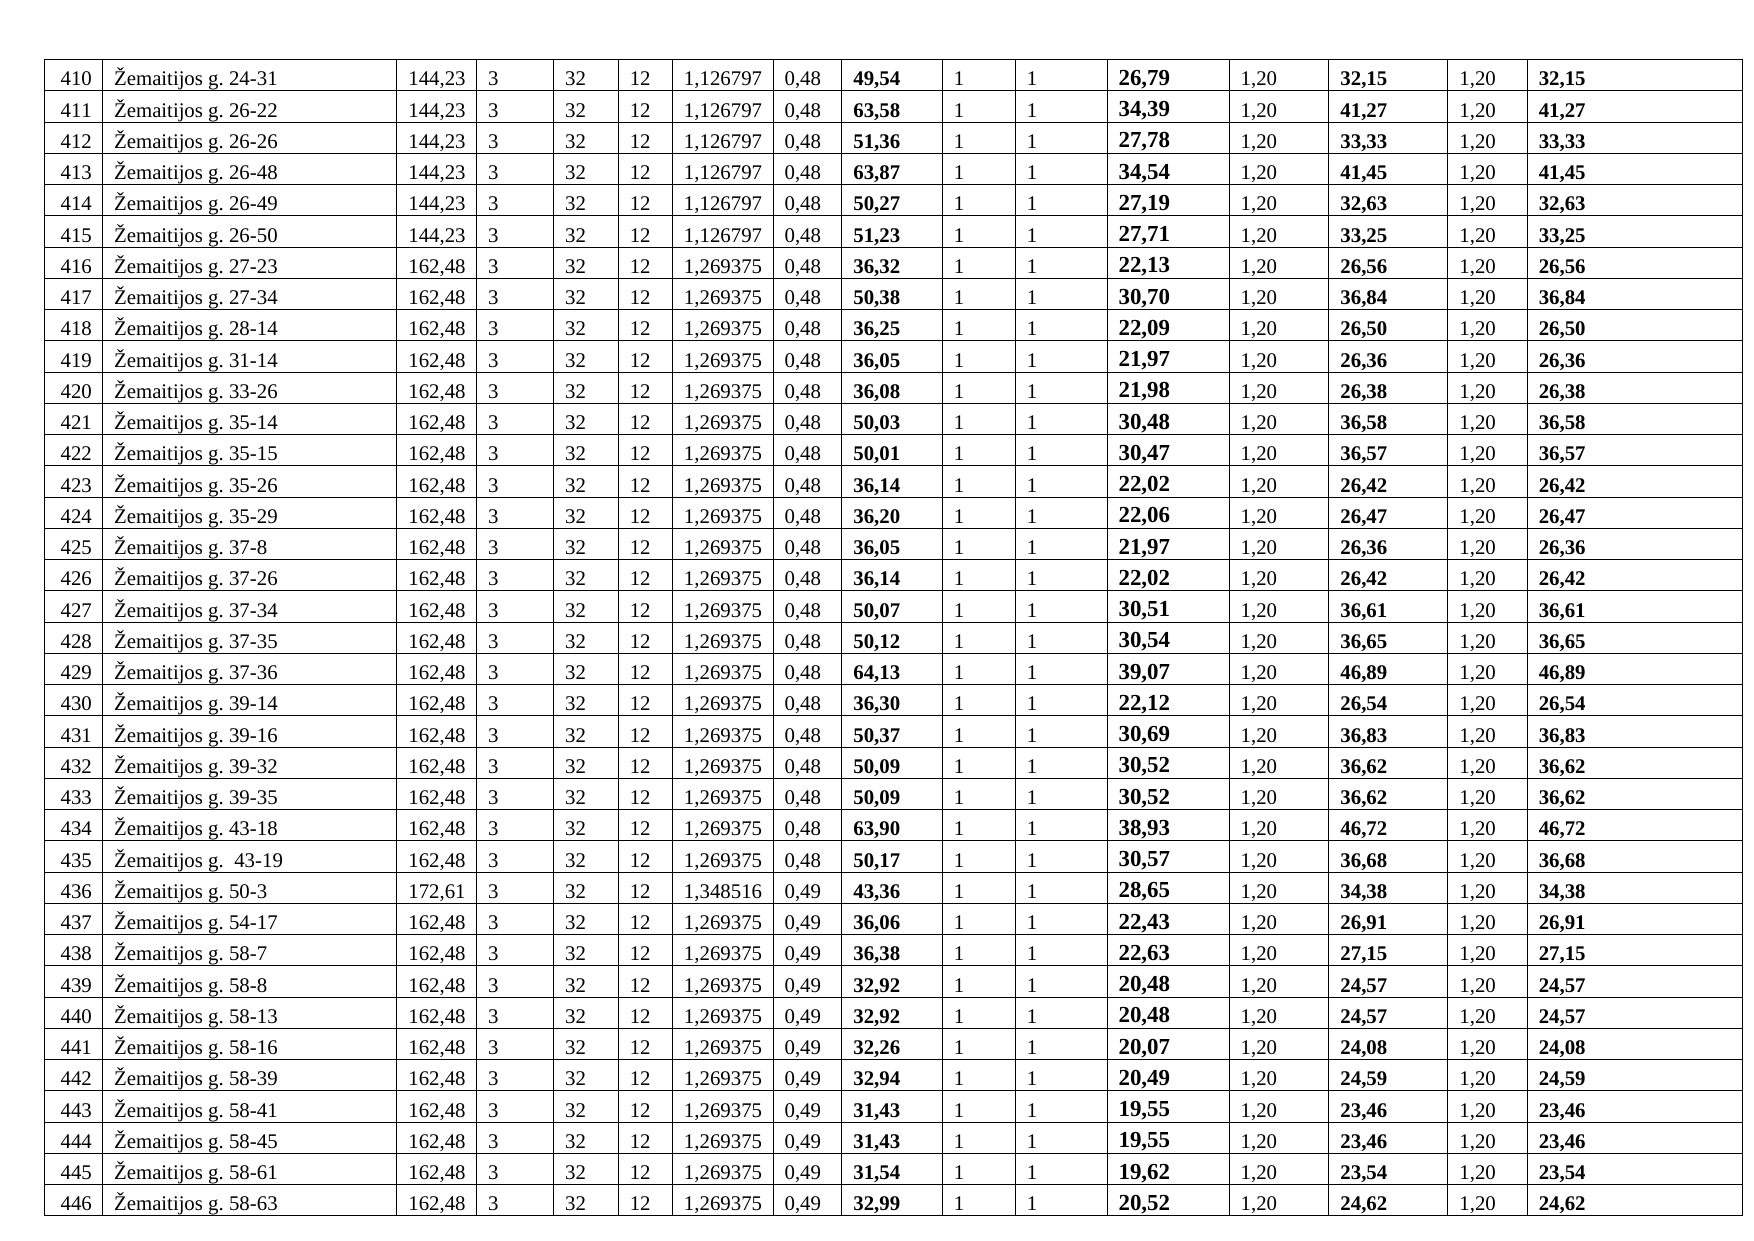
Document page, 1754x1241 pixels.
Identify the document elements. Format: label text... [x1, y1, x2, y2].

table_cell 1,20 [1230, 1185, 1328, 1215]
table_cell 1,20 [1448, 1029, 1527, 1059]
table_cell 36,61 [1329, 591, 1447, 622]
table_cell 30,52 [1108, 748, 1229, 778]
table_cell Žemaitijos g. 26-49 [103, 185, 396, 215]
table_cell Žemaitijos g. 33-26 [103, 373, 396, 403]
table_cell 0,49 [774, 998, 841, 1028]
table_cell 36,20 [842, 498, 942, 528]
table_cell 1 [1016, 873, 1107, 903]
table_cell 63,87 [842, 154, 942, 184]
table_cell 1 [1016, 435, 1107, 465]
table_cell [1743, 278, 1754, 309]
table_cell Žemaitijos g. 58-16 [103, 1029, 396, 1059]
table_cell 12 [619, 935, 672, 965]
table_cell 1,20 [1448, 623, 1527, 653]
table_cell 1,20 [1448, 310, 1527, 340]
table_cell 24,08 [1528, 1029, 1742, 1059]
table_cell [1743, 497, 1754, 528]
table_cell 1,269375 [673, 591, 773, 622]
table_cell 1,20 [1230, 185, 1328, 215]
table_cell 1 [1016, 966, 1107, 997]
table_cell 162,48 [397, 1185, 476, 1215]
table_cell 12 [619, 873, 672, 903]
table_cell 1,126797 [673, 185, 773, 215]
table_cell 36,08 [842, 373, 942, 403]
table_cell 50,07 [842, 591, 942, 622]
table_cell 162,48 [397, 654, 476, 684]
table_cell 30,52 [1108, 779, 1229, 809]
table_cell 1,126797 [673, 154, 773, 184]
table_cell Žemaitijos g. 58-8 [103, 966, 396, 997]
table_cell 12 [619, 591, 672, 622]
table_cell 421 [45, 404, 102, 434]
table_cell 23,46 [1329, 1123, 1447, 1153]
table_cell 12 [619, 310, 672, 340]
table_cell 32 [554, 435, 618, 465]
table_cell 22,63 [1108, 935, 1229, 965]
table_cell 1,20 [1230, 123, 1328, 153]
table_cell 36,58 [1329, 404, 1447, 434]
table_cell 46,72 [1528, 810, 1742, 840]
table_cell 34,39 [1108, 91, 1229, 122]
table_cell 1,20 [1448, 123, 1527, 153]
table_cell 0,48 [774, 654, 841, 684]
table_cell Žemaitijos g. 26-50 [103, 216, 396, 247]
table_cell 23,46 [1528, 1123, 1742, 1153]
table_cell 1,269375 [673, 373, 773, 403]
table_cell 34,38 [1329, 873, 1447, 903]
table_cell 162,48 [397, 966, 476, 997]
table_cell [1743, 1153, 1754, 1184]
table_cell 32,94 [842, 1060, 942, 1090]
table_cell 26,36 [1329, 529, 1447, 559]
table_cell 144,23 [397, 91, 476, 122]
table_cell 3 [477, 810, 553, 840]
table_cell 162,48 [397, 466, 476, 497]
table_cell 32 [554, 498, 618, 528]
table_cell 12 [619, 1029, 672, 1059]
table_cell 162,48 [397, 310, 476, 340]
table_cell 444 [45, 1123, 102, 1153]
table_cell 1,20 [1448, 966, 1527, 997]
table_cell 432 [45, 748, 102, 778]
table_cell 1,269375 [673, 935, 773, 965]
table_cell 1,20 [1448, 591, 1527, 622]
table_cell 1,20 [1230, 216, 1328, 247]
table_cell 36,32 [842, 248, 942, 278]
table_cell 1,20 [1448, 216, 1527, 247]
table_cell 1 [1016, 185, 1107, 215]
table_cell 32 [554, 1185, 618, 1215]
table_cell 26,36 [1528, 529, 1742, 559]
table_cell 3 [477, 60, 553, 90]
table_cell 32 [554, 185, 618, 215]
table_cell 0,48 [774, 560, 841, 590]
table_cell 50,37 [842, 716, 942, 747]
table_cell 1,20 [1230, 498, 1328, 528]
table_cell 1,269375 [673, 1154, 773, 1184]
table_cell 50,12 [842, 623, 942, 653]
table_cell 1 [1016, 123, 1107, 153]
table_cell 12 [619, 1091, 672, 1122]
table_cell 32 [554, 1123, 618, 1153]
table_cell 0,48 [774, 216, 841, 247]
table_cell [1743, 184, 1754, 215]
table_cell 32 [554, 779, 618, 809]
table_cell 31,43 [842, 1123, 942, 1153]
table_cell 33,33 [1329, 123, 1447, 153]
table_cell 1 [1016, 404, 1107, 434]
table_cell 3 [477, 466, 553, 497]
table_cell 1,20 [1448, 841, 1527, 872]
table_cell [1743, 247, 1754, 278]
table_cell 0,49 [774, 935, 841, 965]
table_cell 20,07 [1108, 1029, 1229, 1059]
table_cell 36,65 [1528, 623, 1742, 653]
table_cell 34,54 [1108, 154, 1229, 184]
table_cell [1743, 215, 1754, 247]
table_cell 1 [1016, 841, 1107, 872]
table_cell 3 [477, 435, 553, 465]
table_cell 1 [1016, 529, 1107, 559]
table_cell [1743, 622, 1754, 653]
table_cell 1,20 [1230, 748, 1328, 778]
table_cell 1 [1016, 560, 1107, 590]
table_cell 1,20 [1230, 1029, 1328, 1059]
table_cell 1 [1016, 310, 1107, 340]
table_cell 23,54 [1329, 1154, 1447, 1184]
table_cell 1 [943, 685, 1015, 715]
table_cell 12 [619, 748, 672, 778]
table_cell 1,20 [1448, 279, 1527, 309]
table_cell 32 [554, 1060, 618, 1090]
table_cell 3 [477, 1029, 553, 1059]
table_cell 64,13 [842, 654, 942, 684]
table_cell 32,15 [1528, 60, 1742, 90]
table_cell 22,13 [1108, 248, 1229, 278]
table_cell 422 [45, 435, 102, 465]
table_cell 31,43 [842, 1091, 942, 1122]
table_cell 36,30 [842, 685, 942, 715]
table_cell Žemaitijos g. 58-63 [103, 1185, 396, 1215]
table_cell 162,48 [397, 935, 476, 965]
table_cell 1,269375 [673, 904, 773, 934]
table_cell 32 [554, 966, 618, 997]
table_cell 1,20 [1230, 341, 1328, 372]
table_cell 1,20 [1448, 373, 1527, 403]
table_cell 3 [477, 560, 553, 590]
table_cell 3 [477, 685, 553, 715]
table_cell 1 [1016, 654, 1107, 684]
table_cell 1,20 [1230, 248, 1328, 278]
table_cell 32,15 [1329, 60, 1447, 90]
table_cell [1743, 809, 1754, 840]
table_cell 12 [619, 279, 672, 309]
table_cell 1 [1016, 998, 1107, 1028]
table_cell 50,09 [842, 748, 942, 778]
table_cell Žemaitijos g. 43-18 [103, 810, 396, 840]
table_cell 3 [477, 873, 553, 903]
table_cell 1,20 [1230, 935, 1328, 965]
table_cell 425 [45, 529, 102, 559]
table_cell 162,48 [397, 1060, 476, 1090]
table_cell [1743, 372, 1754, 403]
table_cell 1,20 [1448, 1123, 1527, 1153]
table_cell 36,62 [1528, 779, 1742, 809]
table_cell 49,54 [842, 60, 942, 90]
table_cell 0,48 [774, 60, 841, 90]
table_cell 50,03 [842, 404, 942, 434]
table_cell 36,58 [1528, 404, 1742, 434]
table_cell 12 [619, 716, 672, 747]
table_cell 32 [554, 60, 618, 90]
table_cell 1 [943, 310, 1015, 340]
table_cell 32,99 [842, 1185, 942, 1215]
table_cell 1 [943, 966, 1015, 997]
table_cell 172,61 [397, 873, 476, 903]
table_cell 1 [943, 1154, 1015, 1184]
table_cell 162,48 [397, 1154, 476, 1184]
table_cell 36,57 [1528, 435, 1742, 465]
table_cell 1,269375 [673, 341, 773, 372]
table_cell 24,62 [1329, 1185, 1447, 1215]
table_cell 12 [619, 1123, 672, 1153]
table_cell 26,42 [1329, 560, 1447, 590]
table_cell 32 [554, 529, 618, 559]
table_cell 36,14 [842, 466, 942, 497]
table_cell 1,269375 [673, 716, 773, 747]
table_cell 3 [477, 91, 553, 122]
table_cell 3 [477, 998, 553, 1028]
table_cell 27,15 [1528, 935, 1742, 965]
table_cell 51,36 [842, 123, 942, 153]
table_cell 1,20 [1230, 810, 1328, 840]
table_cell 1,20 [1448, 685, 1527, 715]
table_cell 36,05 [842, 341, 942, 372]
table_cell Žemaitijos g. 39-14 [103, 685, 396, 715]
table_cell 440 [45, 998, 102, 1028]
table_cell 32 [554, 841, 618, 872]
table_cell 1 [1016, 1029, 1107, 1059]
table_cell 1,20 [1230, 841, 1328, 872]
table_cell 22,02 [1108, 466, 1229, 497]
table_cell 20,49 [1108, 1060, 1229, 1090]
table_cell 1 [943, 404, 1015, 434]
table_cell 1 [943, 60, 1015, 90]
table_cell 1,269375 [673, 466, 773, 497]
table_cell 41,27 [1329, 91, 1447, 122]
table_cell 21,97 [1108, 341, 1229, 372]
table_cell 1 [943, 810, 1015, 840]
table_cell 434 [45, 810, 102, 840]
table_cell 46,72 [1329, 810, 1447, 840]
table_cell 1,269375 [673, 404, 773, 434]
table_cell 26,42 [1528, 560, 1742, 590]
table_cell Žemaitijos g. 37-8 [103, 529, 396, 559]
table_cell 0,49 [774, 1060, 841, 1090]
table_cell Žemaitijos g. 26-26 [103, 123, 396, 153]
table_cell 1 [943, 1185, 1015, 1215]
table_cell 1,20 [1230, 654, 1328, 684]
table_cell 3 [477, 310, 553, 340]
table_cell [1743, 1028, 1754, 1059]
table_cell 144,23 [397, 154, 476, 184]
table_cell 162,48 [397, 341, 476, 372]
table_cell 32 [554, 341, 618, 372]
table_cell 1 [1016, 685, 1107, 715]
table_cell 19,62 [1108, 1154, 1229, 1184]
table_cell 0,48 [774, 716, 841, 747]
table_cell 32,26 [842, 1029, 942, 1059]
table_cell 1,20 [1448, 1185, 1527, 1215]
table_cell 12 [619, 123, 672, 153]
table_cell 0,48 [774, 248, 841, 278]
table_cell 3 [477, 935, 553, 965]
table_cell 27,78 [1108, 123, 1229, 153]
table_cell 50,09 [842, 779, 942, 809]
table_cell 1 [943, 904, 1015, 934]
table_cell 36,57 [1329, 435, 1447, 465]
table_cell 410 [45, 60, 102, 90]
table_cell 12 [619, 841, 672, 872]
table_cell [1743, 653, 1754, 684]
table_cell 3 [477, 529, 553, 559]
table_cell 43,36 [842, 873, 942, 903]
table_cell 12 [619, 373, 672, 403]
table_cell 1 [1016, 466, 1107, 497]
table_cell 3 [477, 1060, 553, 1090]
table_cell [1743, 1122, 1754, 1153]
table_cell 32 [554, 904, 618, 934]
table_cell 418 [45, 310, 102, 340]
table_cell 429 [45, 654, 102, 684]
table_cell 412 [45, 123, 102, 153]
table_cell 12 [619, 1185, 672, 1215]
table_cell 32 [554, 591, 618, 622]
table_cell 36,06 [842, 904, 942, 934]
table_cell 1,20 [1448, 154, 1527, 184]
table_cell 32,63 [1329, 185, 1447, 215]
table_cell 1,20 [1448, 404, 1527, 434]
table_cell 12 [619, 498, 672, 528]
table_cell 33,25 [1329, 216, 1447, 247]
table_cell 162,48 [397, 498, 476, 528]
table_cell 1,269375 [673, 560, 773, 590]
table_cell 162,48 [397, 529, 476, 559]
table_cell 1 [943, 123, 1015, 153]
table_cell 0,49 [774, 966, 841, 997]
table_cell 32 [554, 935, 618, 965]
table_cell 41,45 [1528, 154, 1742, 184]
table_cell 1,20 [1448, 716, 1527, 747]
table_cell 1,269375 [673, 998, 773, 1028]
table_cell 1,269375 [673, 685, 773, 715]
table_cell 1,20 [1448, 810, 1527, 840]
table_cell 34,38 [1528, 873, 1742, 903]
table_cell 1,20 [1448, 560, 1527, 590]
table_cell [1743, 965, 1754, 997]
table_cell 27,19 [1108, 185, 1229, 215]
table_cell 1,20 [1230, 435, 1328, 465]
table_cell 1 [943, 248, 1015, 278]
table_cell 1,20 [1448, 998, 1527, 1028]
table_cell 428 [45, 623, 102, 653]
table_cell 1,20 [1230, 404, 1328, 434]
table_cell 3 [477, 904, 553, 934]
table_cell 36,62 [1528, 748, 1742, 778]
table_cell 0,49 [774, 1185, 841, 1215]
table_cell 144,23 [397, 123, 476, 153]
table_cell Žemaitijos g. 58-7 [103, 935, 396, 965]
table_cell 1,20 [1230, 591, 1328, 622]
table_cell 3 [477, 498, 553, 528]
table_cell 0,48 [774, 373, 841, 403]
table_cell [1743, 122, 1754, 153]
table_cell 26,56 [1329, 248, 1447, 278]
table_cell 162,48 [397, 1029, 476, 1059]
table_cell 12 [619, 779, 672, 809]
table_cell 144,23 [397, 185, 476, 215]
table_cell 3 [477, 966, 553, 997]
table_cell 19,55 [1108, 1091, 1229, 1122]
table_cell 32 [554, 154, 618, 184]
table_cell 0,48 [774, 404, 841, 434]
table_cell 1,20 [1230, 310, 1328, 340]
table_cell 24,59 [1329, 1060, 1447, 1090]
table_cell 1,269375 [673, 1123, 773, 1153]
table_cell 23,46 [1528, 1091, 1742, 1122]
table_cell 26,42 [1528, 466, 1742, 497]
table_cell 144,23 [397, 216, 476, 247]
table_cell [1743, 747, 1754, 778]
table_cell 3 [477, 185, 553, 215]
table_cell 0,48 [774, 154, 841, 184]
table_cell 32 [554, 810, 618, 840]
table_cell 12 [619, 341, 672, 372]
table_cell 0,48 [774, 498, 841, 528]
table_cell 442 [45, 1060, 102, 1090]
table_cell 1 [943, 654, 1015, 684]
table_cell 1,20 [1448, 60, 1527, 90]
table_cell 24,57 [1528, 998, 1742, 1028]
table_cell 26,54 [1528, 685, 1742, 715]
table_cell 3 [477, 404, 553, 434]
table_cell 1 [1016, 279, 1107, 309]
table_cell 1 [1016, 248, 1107, 278]
table_cell Žemaitijos g. 27-23 [103, 248, 396, 278]
table_cell 63,90 [842, 810, 942, 840]
table_cell 32,63 [1528, 185, 1742, 215]
table_cell 1 [1016, 91, 1107, 122]
table_cell 445 [45, 1154, 102, 1184]
table_cell 1,269375 [673, 779, 773, 809]
table_cell 411 [45, 91, 102, 122]
table_cell 20,48 [1108, 998, 1229, 1028]
table_cell 0,48 [774, 591, 841, 622]
table_cell Žemaitijos g. 31-14 [103, 341, 396, 372]
table_cell 26,91 [1528, 904, 1742, 934]
table_cell 32 [554, 560, 618, 590]
table_cell 1 [943, 91, 1015, 122]
table_cell 50,01 [842, 435, 942, 465]
table_cell 415 [45, 216, 102, 247]
table_cell 30,47 [1108, 435, 1229, 465]
table_cell 0,49 [774, 1091, 841, 1122]
table_cell [1743, 997, 1754, 1028]
table_cell 162,48 [397, 248, 476, 278]
table_cell 162,48 [397, 404, 476, 434]
table_cell 1,20 [1230, 685, 1328, 715]
table_cell 437 [45, 904, 102, 934]
table_cell 36,62 [1329, 779, 1447, 809]
table_cell 1,20 [1230, 966, 1328, 997]
table_cell 36,84 [1329, 279, 1447, 309]
table_cell 1 [943, 435, 1015, 465]
table_cell Žemaitijos g. 43-19 [103, 841, 396, 872]
table_cell [1743, 840, 1754, 872]
table_cell 50,27 [842, 185, 942, 215]
table_cell 1 [1016, 1123, 1107, 1153]
table_cell 12 [619, 91, 672, 122]
table_cell 1,20 [1448, 91, 1527, 122]
table_cell 12 [619, 560, 672, 590]
table_cell 1,269375 [673, 623, 773, 653]
table_cell 436 [45, 873, 102, 903]
table_cell Žemaitijos g. 39-16 [103, 716, 396, 747]
table_cell 50,17 [842, 841, 942, 872]
table_cell Žemaitijos g. 39-32 [103, 748, 396, 778]
table_cell 1 [1016, 216, 1107, 247]
table_cell 26,38 [1329, 373, 1447, 403]
table_cell 26,50 [1329, 310, 1447, 340]
table_cell 0,48 [774, 810, 841, 840]
table_cell 26,47 [1329, 498, 1447, 528]
table_cell 446 [45, 1185, 102, 1215]
table_cell 26,50 [1528, 310, 1742, 340]
table_cell 24,08 [1329, 1029, 1447, 1059]
table_cell 1,20 [1230, 904, 1328, 934]
table_cell 443 [45, 1091, 102, 1122]
table_cell Žemaitijos g. 58-45 [103, 1123, 396, 1153]
table_cell 1 [1016, 1154, 1107, 1184]
table_cell 3 [477, 154, 553, 184]
table_cell 1,126797 [673, 123, 773, 153]
table_cell Žemaitijos g. 35-26 [103, 466, 396, 497]
table_cell 1 [943, 466, 1015, 497]
table_cell 1,269375 [673, 498, 773, 528]
table_cell 1 [943, 341, 1015, 372]
table_cell 27,15 [1329, 935, 1447, 965]
table_cell 162,48 [397, 810, 476, 840]
table_cell 1 [943, 498, 1015, 528]
table_cell 1 [1016, 498, 1107, 528]
table_cell 1,20 [1230, 560, 1328, 590]
table_cell 28,65 [1108, 873, 1229, 903]
table_cell 12 [619, 998, 672, 1028]
table_cell 0,48 [774, 623, 841, 653]
table_cell 12 [619, 1154, 672, 1184]
table_cell 1,269375 [673, 1060, 773, 1090]
table_cell 0,48 [774, 748, 841, 778]
table_cell 1 [943, 216, 1015, 247]
table_cell 32 [554, 654, 618, 684]
table_cell 162,48 [397, 623, 476, 653]
table_cell 32 [554, 873, 618, 903]
table_cell 30,51 [1108, 591, 1229, 622]
table_cell 414 [45, 185, 102, 215]
table_cell 36,61 [1528, 591, 1742, 622]
table_cell Žemaitijos g. 26-22 [103, 91, 396, 122]
table_cell 32 [554, 404, 618, 434]
table_cell Žemaitijos g. 37-35 [103, 623, 396, 653]
table_cell 1,20 [1230, 466, 1328, 497]
table_cell 32 [554, 123, 618, 153]
table_cell 1,269375 [673, 810, 773, 840]
table_cell 1,269375 [673, 1091, 773, 1122]
table_cell Žemaitijos g. 35-29 [103, 498, 396, 528]
table_cell 424 [45, 498, 102, 528]
table_cell [1743, 1184, 1754, 1215]
table_cell 32 [554, 279, 618, 309]
table_cell 38,93 [1108, 810, 1229, 840]
table_cell [1743, 1090, 1754, 1122]
table_cell 1 [943, 185, 1015, 215]
table_cell 3 [477, 1154, 553, 1184]
table_cell 30,70 [1108, 279, 1229, 309]
table_cell 32 [554, 466, 618, 497]
table_cell 162,48 [397, 279, 476, 309]
table_cell 1 [1016, 373, 1107, 403]
table_cell 30,54 [1108, 623, 1229, 653]
table_cell 0,49 [774, 1123, 841, 1153]
table_cell 39,07 [1108, 654, 1229, 684]
table_cell 0,48 [774, 841, 841, 872]
table_cell 1,20 [1448, 1091, 1527, 1122]
table_cell 12 [619, 810, 672, 840]
table_cell 1,20 [1448, 248, 1527, 278]
table_cell 3 [477, 373, 553, 403]
table_cell 1,20 [1230, 60, 1328, 90]
table_cell 32 [554, 685, 618, 715]
table_cell 12 [619, 435, 672, 465]
table_cell 0,48 [774, 341, 841, 372]
table_cell 26,38 [1528, 373, 1742, 403]
table_cell Žemaitijos g. 37-34 [103, 591, 396, 622]
table_cell [1743, 559, 1754, 590]
table_cell 162,48 [397, 998, 476, 1028]
table_cell 1,269375 [673, 435, 773, 465]
table_cell [1743, 684, 1754, 715]
table_cell 1 [1016, 591, 1107, 622]
table_cell 26,36 [1329, 341, 1447, 372]
table_cell Žemaitijos g. 35-15 [103, 435, 396, 465]
table_cell 431 [45, 716, 102, 747]
table_cell 36,83 [1528, 716, 1742, 747]
table_cell 427 [45, 591, 102, 622]
table_cell 1,20 [1230, 779, 1328, 809]
table_cell 36,68 [1528, 841, 1742, 872]
table_cell 26,42 [1329, 466, 1447, 497]
table_cell 32 [554, 1029, 618, 1059]
table_cell 1,20 [1448, 185, 1527, 215]
table_cell 50,38 [842, 279, 942, 309]
table_cell [1743, 90, 1754, 122]
table_cell 3 [477, 248, 553, 278]
table_cell 41,45 [1329, 154, 1447, 184]
table_cell Žemaitijos g. 35-14 [103, 404, 396, 434]
table_cell 32,92 [842, 998, 942, 1028]
table_cell 1,269375 [673, 248, 773, 278]
table_cell 0,49 [774, 1029, 841, 1059]
table_cell [1743, 934, 1754, 965]
table_cell 1 [1016, 779, 1107, 809]
table_cell 430 [45, 685, 102, 715]
table_cell 0,48 [774, 779, 841, 809]
table_cell 1 [943, 716, 1015, 747]
table_cell 30,48 [1108, 404, 1229, 434]
table_cell 23,54 [1528, 1154, 1742, 1184]
table_cell 0,48 [774, 435, 841, 465]
table_cell 22,12 [1108, 685, 1229, 715]
table_cell 0,48 [774, 91, 841, 122]
table_cell 0,49 [774, 1154, 841, 1184]
table_cell 12 [619, 154, 672, 184]
table_cell Žemaitijos g. 26-48 [103, 154, 396, 184]
table_cell 3 [477, 1123, 553, 1153]
table_cell 162,48 [397, 435, 476, 465]
table_cell 0,48 [774, 466, 841, 497]
table_cell 1,20 [1230, 873, 1328, 903]
table_cell 1 [943, 779, 1015, 809]
table_cell 162,48 [397, 1123, 476, 1153]
table_cell 36,62 [1329, 748, 1447, 778]
table_cell 416 [45, 248, 102, 278]
table_cell 36,83 [1329, 716, 1447, 747]
table_cell 21,97 [1108, 529, 1229, 559]
table_cell 1,20 [1448, 466, 1527, 497]
table_cell 24,62 [1528, 1185, 1742, 1215]
table_cell 1,20 [1230, 1091, 1328, 1122]
table_cell 12 [619, 685, 672, 715]
table_cell 1,20 [1230, 279, 1328, 309]
table_cell 12 [619, 185, 672, 215]
table_cell 1 [943, 1091, 1015, 1122]
table_cell 1,20 [1230, 716, 1328, 747]
table_cell 1,20 [1230, 373, 1328, 403]
table_cell 1 [943, 279, 1015, 309]
table_cell 420 [45, 373, 102, 403]
table_cell 32 [554, 1154, 618, 1184]
table_cell 1,126797 [673, 60, 773, 90]
table_cell [1743, 590, 1754, 622]
table_cell 36,84 [1528, 279, 1742, 309]
table_cell 162,48 [397, 591, 476, 622]
table_cell 32 [554, 216, 618, 247]
table_cell 22,06 [1108, 498, 1229, 528]
table_cell 1,20 [1230, 1060, 1328, 1090]
table_cell 26,91 [1329, 904, 1447, 934]
table_cell 32 [554, 623, 618, 653]
table_cell [1743, 528, 1754, 559]
table_cell 12 [619, 1060, 672, 1090]
table_cell 3 [477, 216, 553, 247]
table_cell 1 [943, 1060, 1015, 1090]
table_cell 0,48 [774, 685, 841, 715]
table_cell 0,49 [774, 904, 841, 934]
table_cell 1 [1016, 935, 1107, 965]
table_cell 24,57 [1329, 966, 1447, 997]
table_cell 1 [943, 529, 1015, 559]
table_cell 12 [619, 248, 672, 278]
table_cell 12 [619, 966, 672, 997]
table_cell 438 [45, 935, 102, 965]
table_cell 26,56 [1528, 248, 1742, 278]
table_cell 36,05 [842, 529, 942, 559]
table_cell 1,20 [1448, 341, 1527, 372]
table_cell 32 [554, 748, 618, 778]
table_cell 32,92 [842, 966, 942, 997]
table_cell 1,348516 [673, 873, 773, 903]
table_cell [1743, 434, 1754, 465]
table_cell 162,48 [397, 748, 476, 778]
table_cell 0,48 [774, 123, 841, 153]
table_cell 36,25 [842, 310, 942, 340]
table_cell Žemaitijos g. 58-13 [103, 998, 396, 1028]
table_cell 1 [943, 623, 1015, 653]
table_cell 1 [943, 998, 1015, 1028]
table_cell 12 [619, 529, 672, 559]
table_cell 24,57 [1329, 998, 1447, 1028]
table_cell 1,126797 [673, 216, 773, 247]
table_cell 24,57 [1528, 966, 1742, 997]
table_cell 1 [943, 154, 1015, 184]
table_cell 1,269375 [673, 841, 773, 872]
table_cell 30,69 [1108, 716, 1229, 747]
table_cell 433 [45, 779, 102, 809]
table_cell Žemaitijos g. 58-39 [103, 1060, 396, 1090]
table_cell 51,23 [842, 216, 942, 247]
table_cell 0,48 [774, 185, 841, 215]
table_cell 1 [1016, 623, 1107, 653]
table_cell 1 [943, 373, 1015, 403]
table_cell 1,269375 [673, 654, 773, 684]
table_cell 0,48 [774, 310, 841, 340]
table_cell 426 [45, 560, 102, 590]
table_cell [1743, 153, 1754, 184]
table_cell 1 [1016, 810, 1107, 840]
table_cell 12 [619, 216, 672, 247]
table_cell 12 [619, 654, 672, 684]
table_cell 23,46 [1329, 1091, 1447, 1122]
table_cell 3 [477, 279, 553, 309]
table_cell [1743, 872, 1754, 903]
table_cell 435 [45, 841, 102, 872]
table_cell Žemaitijos g. 39-35 [103, 779, 396, 809]
table_cell 0,48 [774, 279, 841, 309]
table_cell 19,55 [1108, 1123, 1229, 1153]
table_cell 32 [554, 248, 618, 278]
table_cell 0,49 [774, 873, 841, 903]
table_cell 1 [943, 591, 1015, 622]
table_cell 12 [619, 466, 672, 497]
table_cell 1,20 [1448, 435, 1527, 465]
table_cell 1,20 [1448, 873, 1527, 903]
table_cell 36,38 [842, 935, 942, 965]
table_cell 22,02 [1108, 560, 1229, 590]
table_cell 1,269375 [673, 1029, 773, 1059]
table_cell 41,27 [1528, 91, 1742, 122]
table_cell 36,14 [842, 560, 942, 590]
table_cell 27,71 [1108, 216, 1229, 247]
table_cell 1,269375 [673, 966, 773, 997]
table_cell 1,126797 [673, 91, 773, 122]
table_cell [1743, 59, 1754, 90]
table_cell 1 [1016, 60, 1107, 90]
table_cell 1,269375 [673, 529, 773, 559]
table_cell 1,20 [1448, 654, 1527, 684]
table_cell [1743, 715, 1754, 747]
table_cell 32 [554, 716, 618, 747]
table_cell 1,20 [1230, 998, 1328, 1028]
table_cell 1,20 [1230, 154, 1328, 184]
table_cell 3 [477, 591, 553, 622]
table_cell 3 [477, 654, 553, 684]
table_cell 20,48 [1108, 966, 1229, 997]
table_cell 1,20 [1230, 1123, 1328, 1153]
table_cell 1,20 [1448, 904, 1527, 934]
table_cell 26,47 [1528, 498, 1742, 528]
table_cell Žemaitijos g. 50-3 [103, 873, 396, 903]
table_cell Žemaitijos g. 27-34 [103, 279, 396, 309]
table_cell 1 [1016, 1091, 1107, 1122]
table_cell 162,48 [397, 373, 476, 403]
table_cell [1743, 903, 1754, 934]
table_cell 3 [477, 1091, 553, 1122]
table_cell 1 [943, 1029, 1015, 1059]
table_cell 1,20 [1448, 779, 1527, 809]
table_cell 22,43 [1108, 904, 1229, 934]
table_cell 1,20 [1230, 529, 1328, 559]
table_cell Žemaitijos g. 37-26 [103, 560, 396, 590]
table_cell 32 [554, 91, 618, 122]
table_cell 144,23 [397, 60, 476, 90]
table_cell Žemaitijos g. 24-31 [103, 60, 396, 90]
table_cell 1,269375 [673, 1185, 773, 1215]
table_cell 32 [554, 998, 618, 1028]
table_cell 36,68 [1329, 841, 1447, 872]
table_cell 20,52 [1108, 1185, 1229, 1215]
table_cell 31,54 [842, 1154, 942, 1184]
table_cell 1 [943, 873, 1015, 903]
table_cell 36,65 [1329, 623, 1447, 653]
table_cell 439 [45, 966, 102, 997]
table_cell 1 [1016, 1185, 1107, 1215]
table_cell 162,48 [397, 716, 476, 747]
table_cell 1 [943, 841, 1015, 872]
table_cell 46,89 [1528, 654, 1742, 684]
table_cell 32 [554, 373, 618, 403]
table_cell 63,58 [842, 91, 942, 122]
table_cell 26,54 [1329, 685, 1447, 715]
table_cell 33,25 [1528, 216, 1742, 247]
table_cell 3 [477, 623, 553, 653]
table_cell 3 [477, 123, 553, 153]
table_cell 441 [45, 1029, 102, 1059]
table_cell 26,79 [1108, 60, 1229, 90]
table_cell 32 [554, 310, 618, 340]
table_cell Žemaitijos g. 28-14 [103, 310, 396, 340]
table_cell 3 [477, 841, 553, 872]
table_cell 1,20 [1448, 1154, 1527, 1184]
table_cell 1 [1016, 154, 1107, 184]
table_cell 1 [943, 935, 1015, 965]
table_cell [1743, 309, 1754, 340]
table_cell 1,20 [1448, 748, 1527, 778]
table_cell 1,20 [1448, 1060, 1527, 1090]
table_cell 1 [1016, 341, 1107, 372]
table_cell Žemaitijos g. 58-41 [103, 1091, 396, 1122]
table_cell 1,20 [1230, 91, 1328, 122]
table_cell [1743, 403, 1754, 434]
table_cell 1 [1016, 1060, 1107, 1090]
table_cell 12 [619, 904, 672, 934]
table_cell 1,269375 [673, 748, 773, 778]
table_cell 12 [619, 60, 672, 90]
table_cell 1,269375 [673, 279, 773, 309]
table_cell [1743, 340, 1754, 372]
table_cell 3 [477, 748, 553, 778]
table_cell Žemaitijos g. 54-17 [103, 904, 396, 934]
table_cell 12 [619, 623, 672, 653]
table_cell 46,89 [1329, 654, 1447, 684]
table_cell 3 [477, 341, 553, 372]
table_cell Žemaitijos g. 37-36 [103, 654, 396, 684]
table_cell 162,48 [397, 779, 476, 809]
table_cell 413 [45, 154, 102, 184]
table_cell 1,20 [1448, 498, 1527, 528]
table_cell 162,48 [397, 1091, 476, 1122]
table_cell 162,48 [397, 904, 476, 934]
table_cell [1743, 1059, 1754, 1090]
table_cell Žemaitijos g. 58-61 [103, 1154, 396, 1184]
table_cell 30,57 [1108, 841, 1229, 872]
table_cell 162,48 [397, 685, 476, 715]
table_cell 33,33 [1528, 123, 1742, 153]
table_cell 21,98 [1108, 373, 1229, 403]
table_cell 162,48 [397, 560, 476, 590]
table_cell 417 [45, 279, 102, 309]
table_cell 24,59 [1528, 1060, 1742, 1090]
table_cell 12 [619, 404, 672, 434]
table_cell 3 [477, 779, 553, 809]
table_cell 0,48 [774, 529, 841, 559]
table_cell 1,20 [1230, 623, 1328, 653]
table_cell 1 [943, 748, 1015, 778]
table_cell [1743, 778, 1754, 809]
table_cell 32 [554, 1091, 618, 1122]
table_cell 22,09 [1108, 310, 1229, 340]
table_cell 1,20 [1230, 1154, 1328, 1184]
table_cell 1 [1016, 748, 1107, 778]
table_cell 3 [477, 716, 553, 747]
table_cell 3 [477, 1185, 553, 1215]
table_cell 162,48 [397, 841, 476, 872]
table_cell 419 [45, 341, 102, 372]
table_cell 1 [1016, 716, 1107, 747]
table_cell [1743, 465, 1754, 497]
table_cell 1,269375 [673, 310, 773, 340]
table_cell 26,36 [1528, 341, 1742, 372]
table_cell 423 [45, 466, 102, 497]
table_cell 1,20 [1448, 529, 1527, 559]
table_cell 1 [1016, 904, 1107, 934]
table_cell 1 [943, 560, 1015, 590]
table_cell 1,20 [1448, 935, 1527, 965]
table_cell 1 [943, 1123, 1015, 1153]
